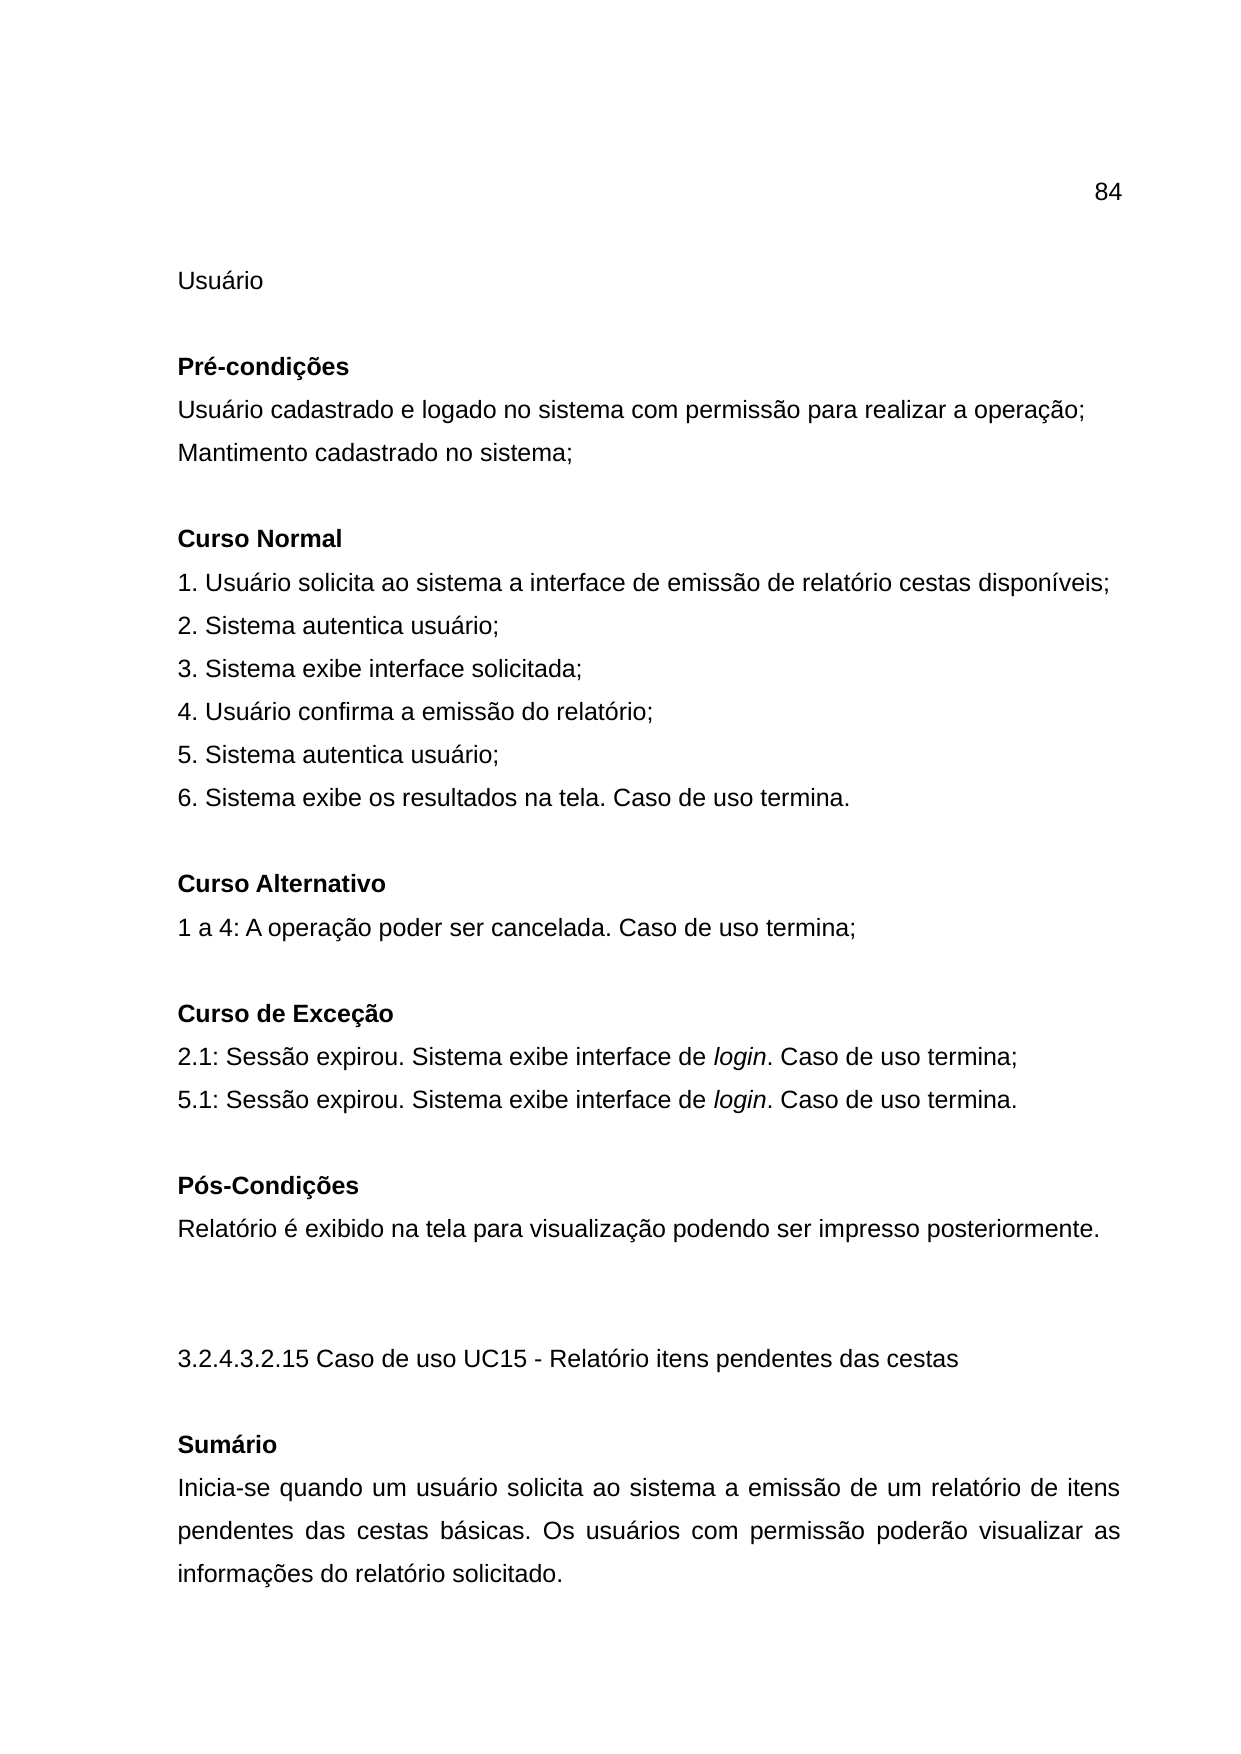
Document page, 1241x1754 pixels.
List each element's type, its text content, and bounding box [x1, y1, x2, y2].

text 1. Usuário solicita ao sistema a interface de emissão de relatório cestas disponíveis; [177, 568, 1122, 596]
text Usuário cadastrado e logado no sistema com permissão para realizar a operação; [177, 395, 1122, 424]
text Curso de Exceção [177, 999, 1122, 1028]
text Inicia-se quando um usuário solicita ao sistema a emissão de um relatório de itens pendentes das cestas básicas. Os usuários com permissão poderão visualizar as informações do relatório solicitado. [177, 1473, 1122, 1588]
text Pós-Condições [177, 1171, 1122, 1200]
text 2.1: Sessão expirou. Sistema exibe interface de login. Caso de uso termina; [177, 1042, 1122, 1071]
text Usuário [177, 266, 1122, 294]
text 4. Usuário confirma a emissão do relatório; [177, 697, 1122, 726]
text Mantimento cadastrado no sistema; [177, 438, 1122, 467]
text 5. Sistema autentica usuário; [177, 740, 1122, 769]
text Curso Normal [177, 524, 1122, 553]
text Relatório é exibido na tela para visualização podendo ser impresso posteriormente. [177, 1214, 1122, 1243]
text Sumário [177, 1430, 1122, 1459]
text 6. Sistema exibe os resultados na tela. Caso de uso termina. [177, 783, 1122, 812]
text Pré-condições [177, 352, 1122, 381]
text 1 a 4: A operação poder ser cancelada. Caso de uso termina; [177, 913, 1122, 941]
text 5.1: Sessão expirou. Sistema exibe interface de login. Caso de uso termina. [177, 1085, 1122, 1114]
text 2. Sistema autentica usuário; [177, 611, 1122, 639]
text 3. Sistema exibe interface solicitada; [177, 654, 1122, 683]
text Curso Alternativo [177, 869, 1122, 898]
text 3.2.4.3.2.15 Caso de uso UC15 - Relatório itens pendentes das cestas [177, 1344, 1122, 1373]
